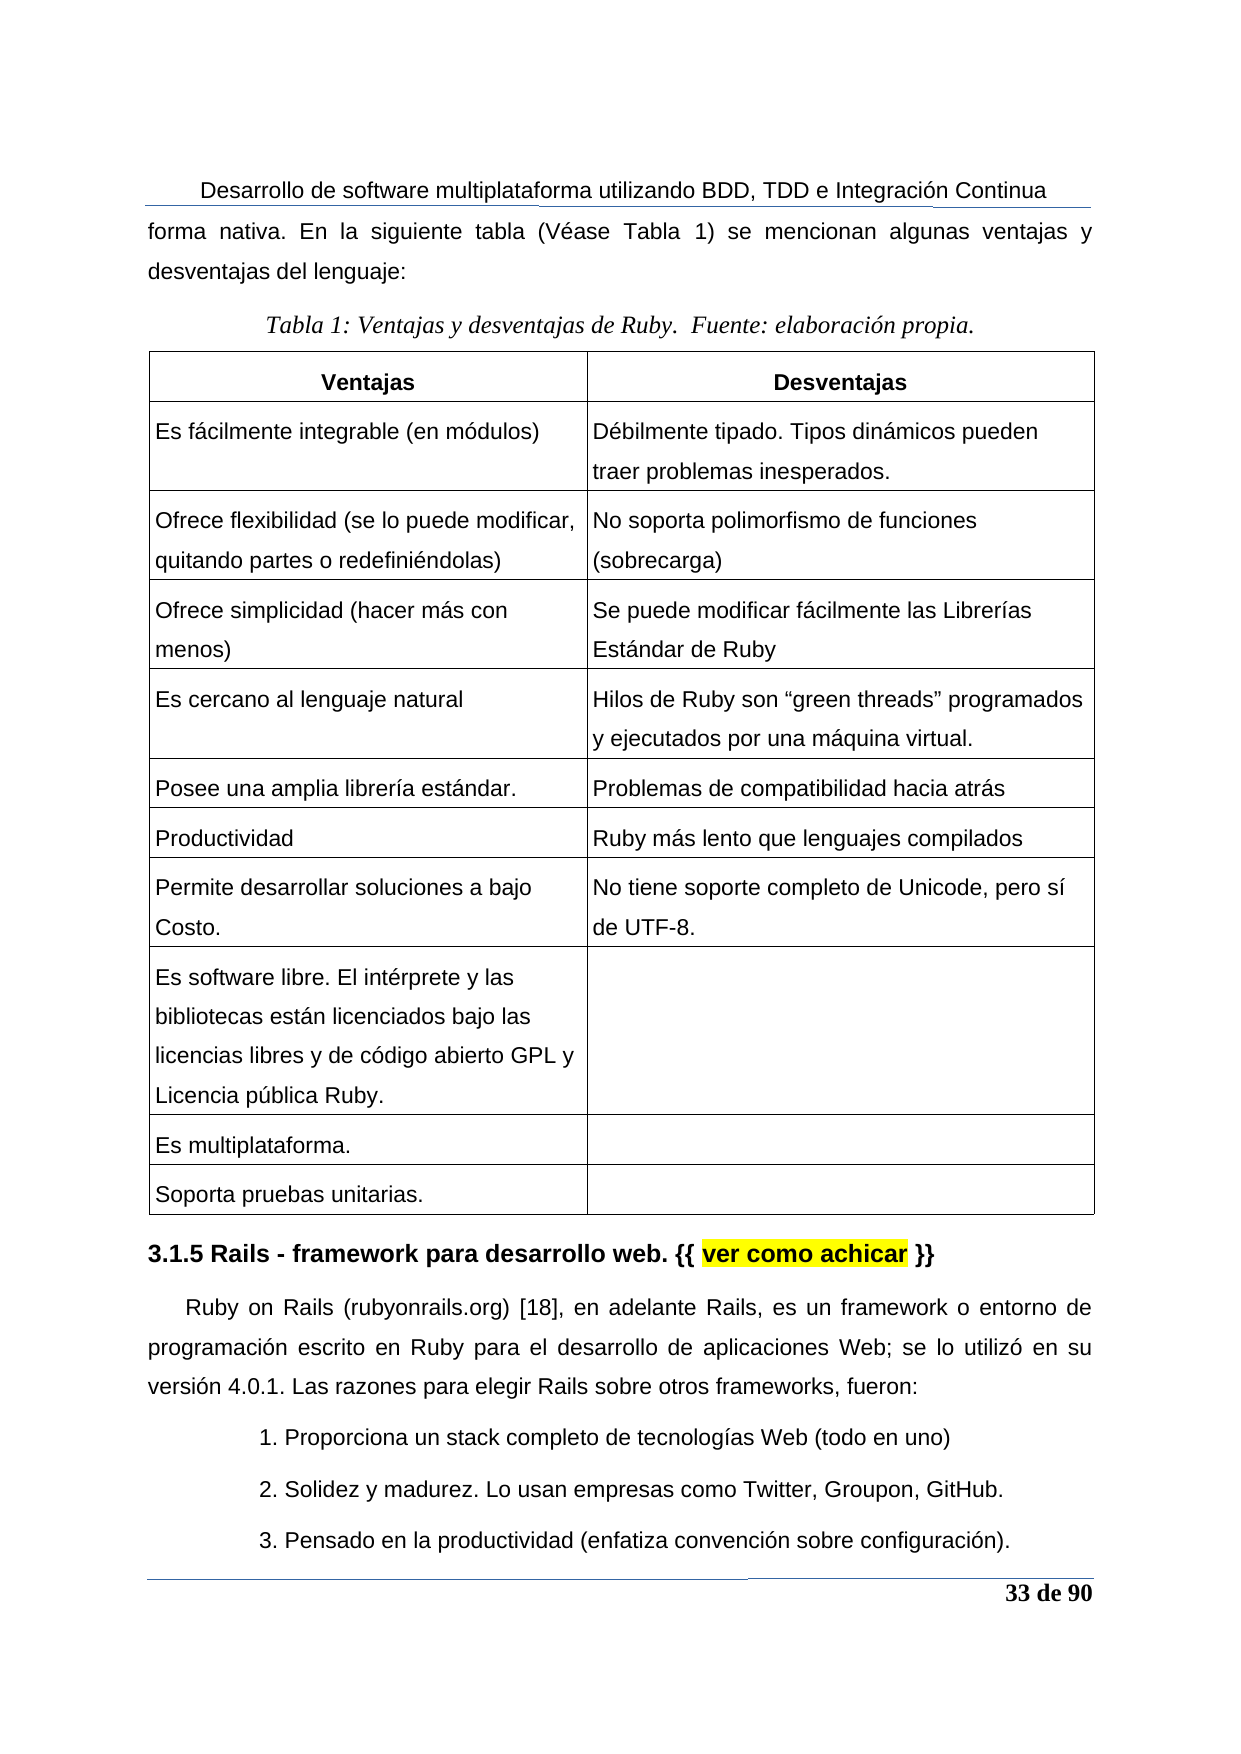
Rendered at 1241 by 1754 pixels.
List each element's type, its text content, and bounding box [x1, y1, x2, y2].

text 3. Pensado en la productividad (enfatiza convención sobre configuración). [221, 1527, 1093, 1553]
table_cell [588, 947, 1094, 1114]
text 2. Solidez y madurez. Lo usan empresas como Twitter, Groupon, GitHub. [221, 1476, 1093, 1502]
text forma nativa. En la siguiente tabla (Véase Tabla 1) se mencionan algunas ventajas y desventajas del lenguaje: [148, 218, 1093, 284]
table_cell Es cercano al lenguaje natural [150, 669, 587, 757]
table_cell Es software libre. El intérprete y las bibliotecas están licenciados bajo las licencias libres y de código abierto GPL y Licencia pública Ruby. [150, 947, 587, 1114]
table_cell Posee una amplia librería estándar. [150, 759, 587, 807]
table_cell No soporta polimorfismo de funciones (sobrecarga) [588, 491, 1094, 579]
table_cell Es fácilmente integrable (en módulos) [150, 402, 587, 490]
table_cell Ruby más lento que lenguajes compilados [588, 808, 1094, 857]
text Ruby on Rails (rubyonrails.org) [18], en adelante Rails, es un framework o entorno de programación escrito en Ruby para el desarrollo de aplicaciones Web; se lo utilizó en su versión 4.0.1. Las razones para elegir Rails sobre otros frameworks, fueron: [148, 1294, 1093, 1399]
table_header Desventajas [588, 352, 1094, 401]
table_cell Es multiplataforma. [150, 1115, 587, 1164]
table_cell Problemas de compatibilidad hacia atrás [588, 759, 1094, 807]
table_cell [588, 1115, 1094, 1164]
text Tabla 1: Ventajas y desventajas de Ruby. Fuente: elaboración propia. [148, 310, 1093, 338]
table_cell Permite desarrollar soluciones a bajo Costo. [150, 858, 587, 946]
subtitle 3.1.5 Rails - framework para desarrollo web. {{ ver como achicar }} [148, 1238, 1093, 1267]
table_cell Ofrece simplicidad (hacer más con menos) [150, 580, 587, 668]
table_cell Débilmente tipado. Tipos dinámicos pueden traer problemas inesperados. [588, 402, 1094, 490]
table_cell No tiene soporte completo de Unicode, pero sí de UTF-8. [588, 858, 1094, 946]
table_cell [588, 1165, 1094, 1213]
table_cell Soporta pruebas unitarias. [150, 1165, 587, 1213]
table_cell Productividad [150, 808, 587, 857]
table_cell Se puede modificar fácilmente las Librerías Estándar de Ruby [588, 580, 1094, 668]
table_cell Ofrece flexibilidad (se lo puede modificar, quitando partes o redefiniéndolas) [150, 491, 587, 579]
table_header Ventajas [150, 352, 587, 401]
text 1. Proporciona un stack completo de tecnologías Web (todo en uno) [221, 1424, 1093, 1451]
table_cell Hilos de Ruby son “green threads” programados y ejecutados por una máquina virtual. [588, 669, 1094, 757]
